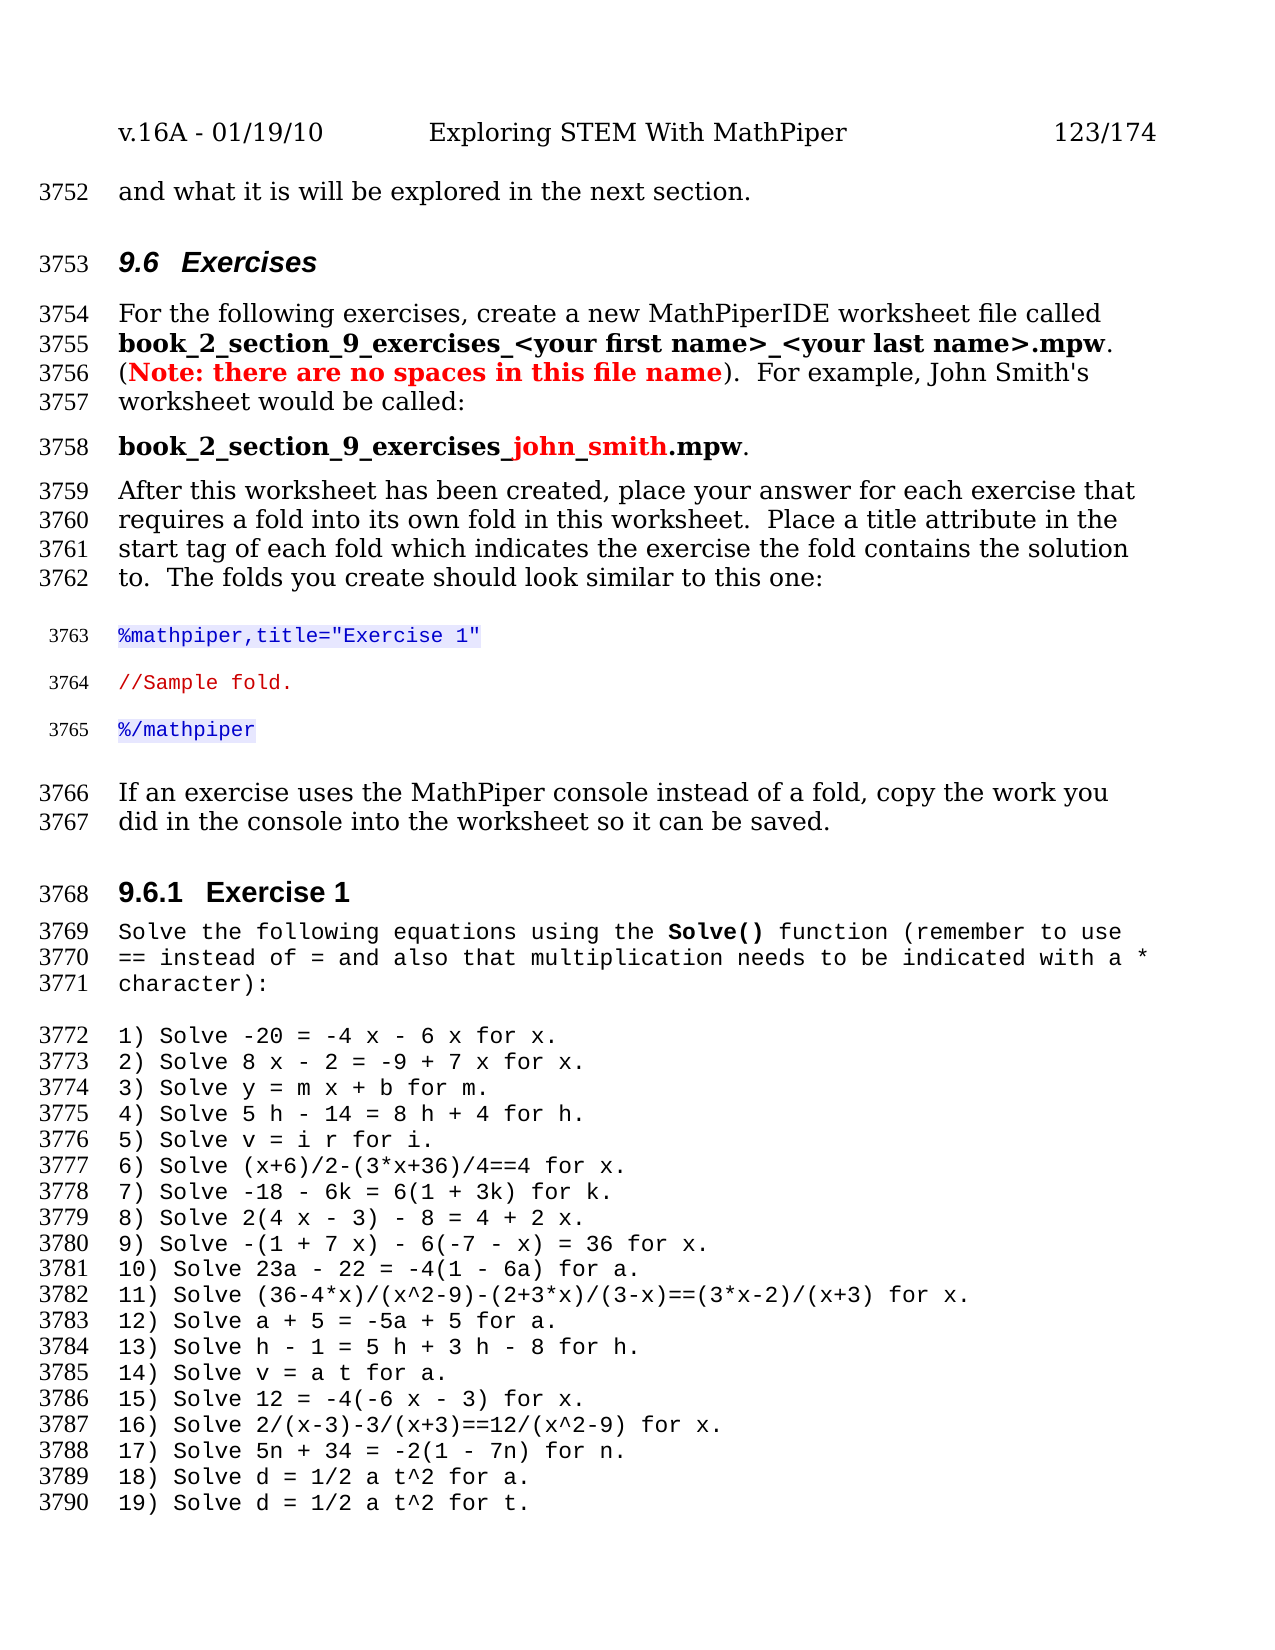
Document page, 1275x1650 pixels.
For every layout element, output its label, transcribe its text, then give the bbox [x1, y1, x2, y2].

text %/mathpiper [118, 719, 1157, 743]
text 5) Solve v = i r for i. [118, 1128, 1157, 1154]
text 17) Solve 5n + 34 = -2(1 - 7n) for n. [118, 1439, 1157, 1465]
text 18) Solve d = 1/2 a t^2 for a. [118, 1465, 1157, 1491]
text For the following exercises, create a new MathPiperIDE worksheet file called book_2_section_9_exercises_<your first name>_<your last name>.mpw. (Note: there are no spaces in this file name). For example, John Smith's worksheet would be called: [118, 299, 1157, 417]
text 13) Solve h - 1 = 5 h + 3 h - 8 for h. [118, 1336, 1157, 1362]
text 10) Solve 23a - 22 = -4(1 - 6a) for a. [118, 1258, 1157, 1284]
subtitle Exercise 1 [118, 875, 1157, 909]
text //Sample fold. [118, 672, 1157, 696]
text 8) Solve 2(4 x - 3) - 8 = 4 + 2 x. [118, 1206, 1157, 1232]
text %mathpiper,title="Exercise 1" [118, 624, 1157, 648]
text 16) Solve 2/(x-3)-3/(x+3)==12/(x^2-9) for x. [118, 1413, 1157, 1439]
text 9) Solve -(1 + 7 x) - 6(-7 - x) = 36 for x. [118, 1232, 1157, 1258]
text 7) Solve -18 - 6k = 6(1 + 3k) for k. [118, 1180, 1157, 1206]
text and what it is will be explored in the next section. [118, 177, 1157, 206]
text 14) Solve v = a t for a. [118, 1362, 1157, 1387]
text 6) Solve (x+6)/2-(3*x+36)/4==4 for x. [118, 1154, 1157, 1180]
text Solve the following equations using the Solve() function (remember to use == instead of = and also that multiplication needs to be indicated with a * character): [118, 921, 1157, 998]
text book_2_section_9_exercises_john_smith.mpw. [118, 432, 1157, 461]
text After this worksheet has been created, place your answer for each exercise that requires a fold into its own fold in this worksheet. Place a title attribute in the start tag of each fold which indicates the exercise the fold contains the solution to. The folds you create should look similar to this one: [118, 476, 1157, 593]
text 19) Solve d = 1/2 a t^2 for t. [118, 1491, 1157, 1517]
text 1) Solve -20 = -4 x - 6 x for x. [118, 1024, 1157, 1050]
text 2) Solve 8 x - 2 = -9 + 7 x for x. [118, 1050, 1157, 1076]
text 3) Solve y = m x + b for m. [118, 1076, 1157, 1102]
text 12) Solve a + 5 = -5a + 5 for a. [118, 1310, 1157, 1336]
text 11) Solve (36-4*x)/(x^2-9)-(2+3*x)/(3-x)==(3*x-2)/(x+3) for x. [118, 1284, 1157, 1310]
text 15) Solve 12 = -4(-6 x - 3) for x. [118, 1387, 1157, 1413]
text If an exercise uses the MathPiper console instead of a fold, copy the work you did in the console into the worksheet so it can be saved. [118, 778, 1157, 836]
subtitle Exercises [118, 245, 1157, 278]
text 4) Solve 5 h - 14 = 8 h + 4 for h. [118, 1102, 1157, 1128]
